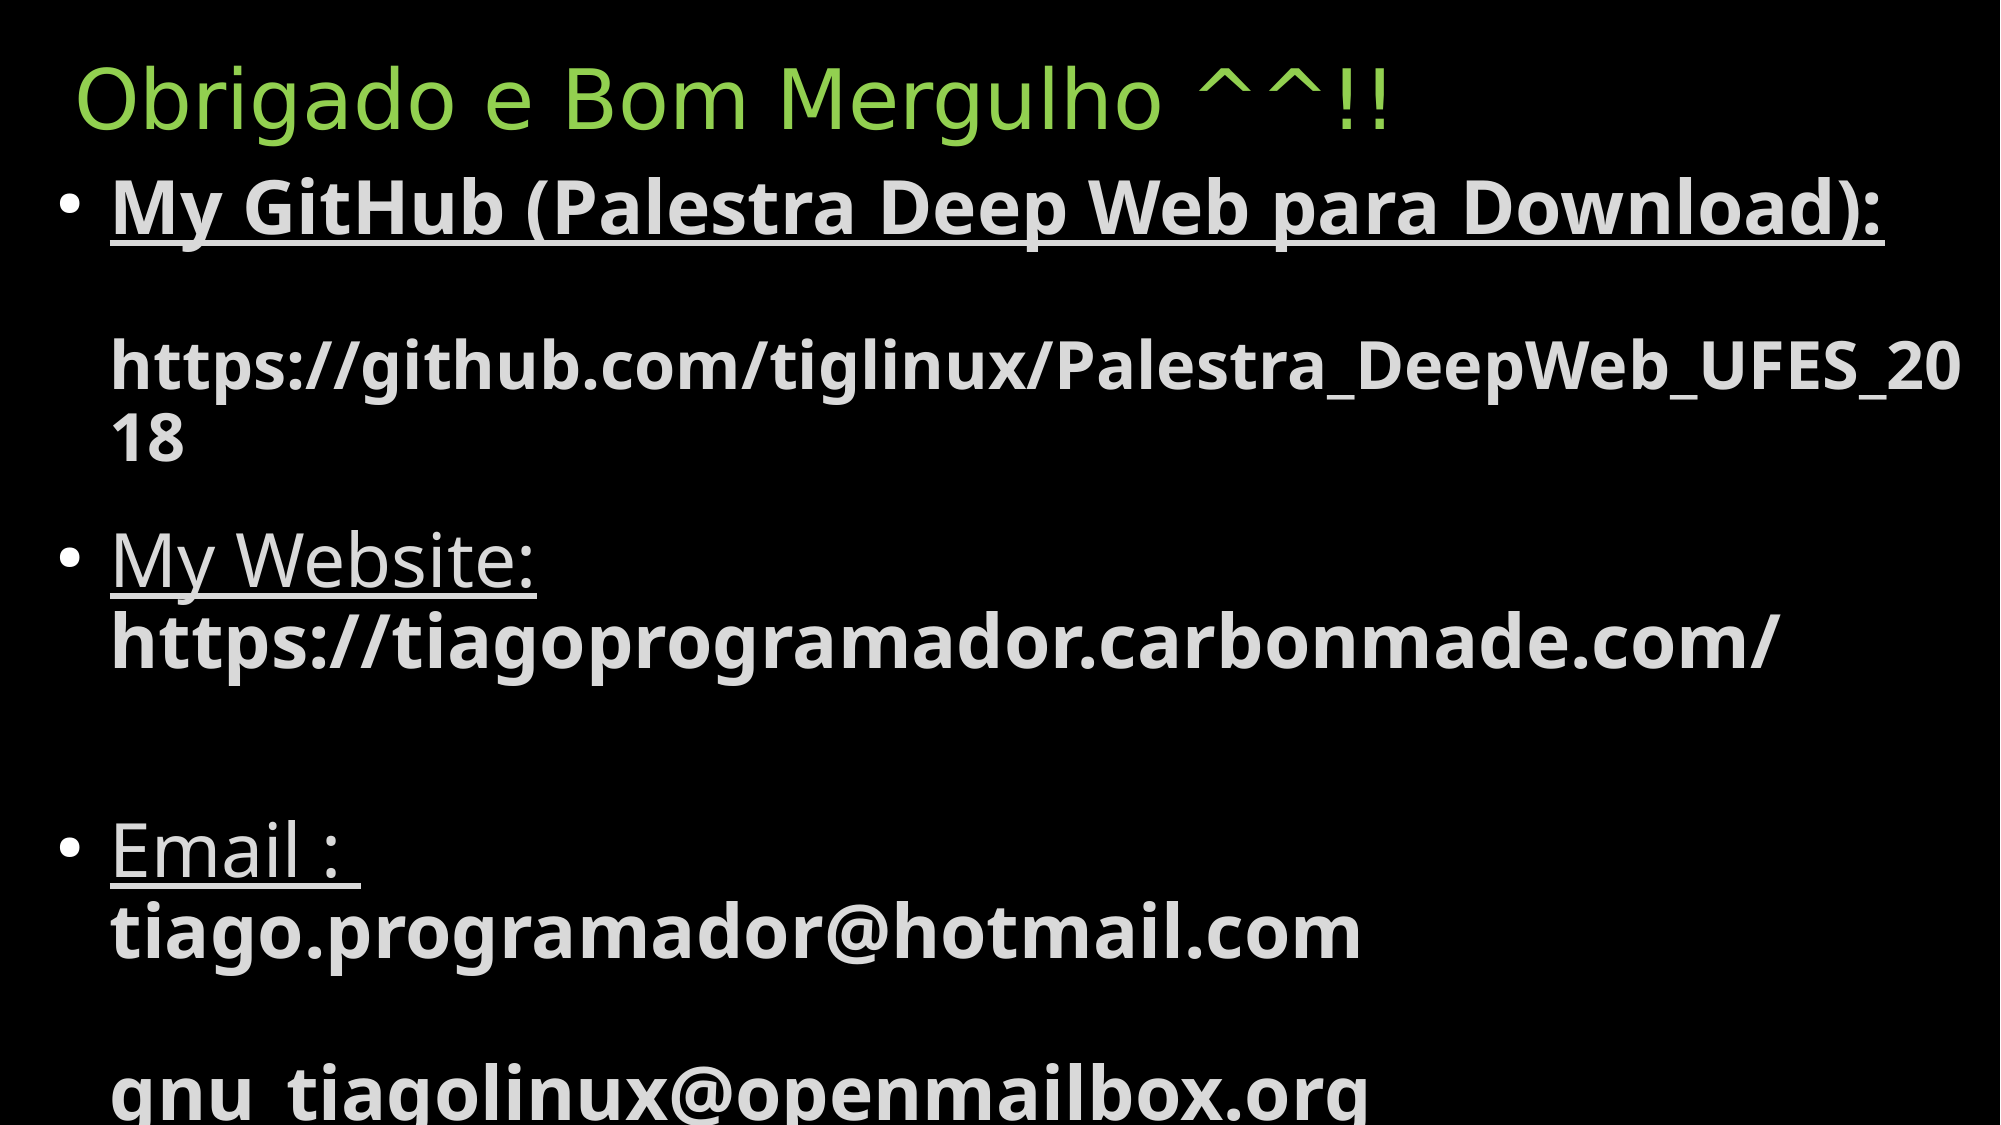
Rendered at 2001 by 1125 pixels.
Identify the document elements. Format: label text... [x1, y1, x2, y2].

list My GitHub (Palestra Deep Web para Download): https://github.com/tiglinux/Palestra_DeepWeb_UFES_2018 My Website: https://tiagoprogramador.carbonmade.com/ Email : tiago.programador@hotmail.com gnu_tiagolinux@openmailbox.org [23, 162, 1989, 1099]
title Obrigado e Bom Mergulho ^^!! [59, 23, 1560, 154]
